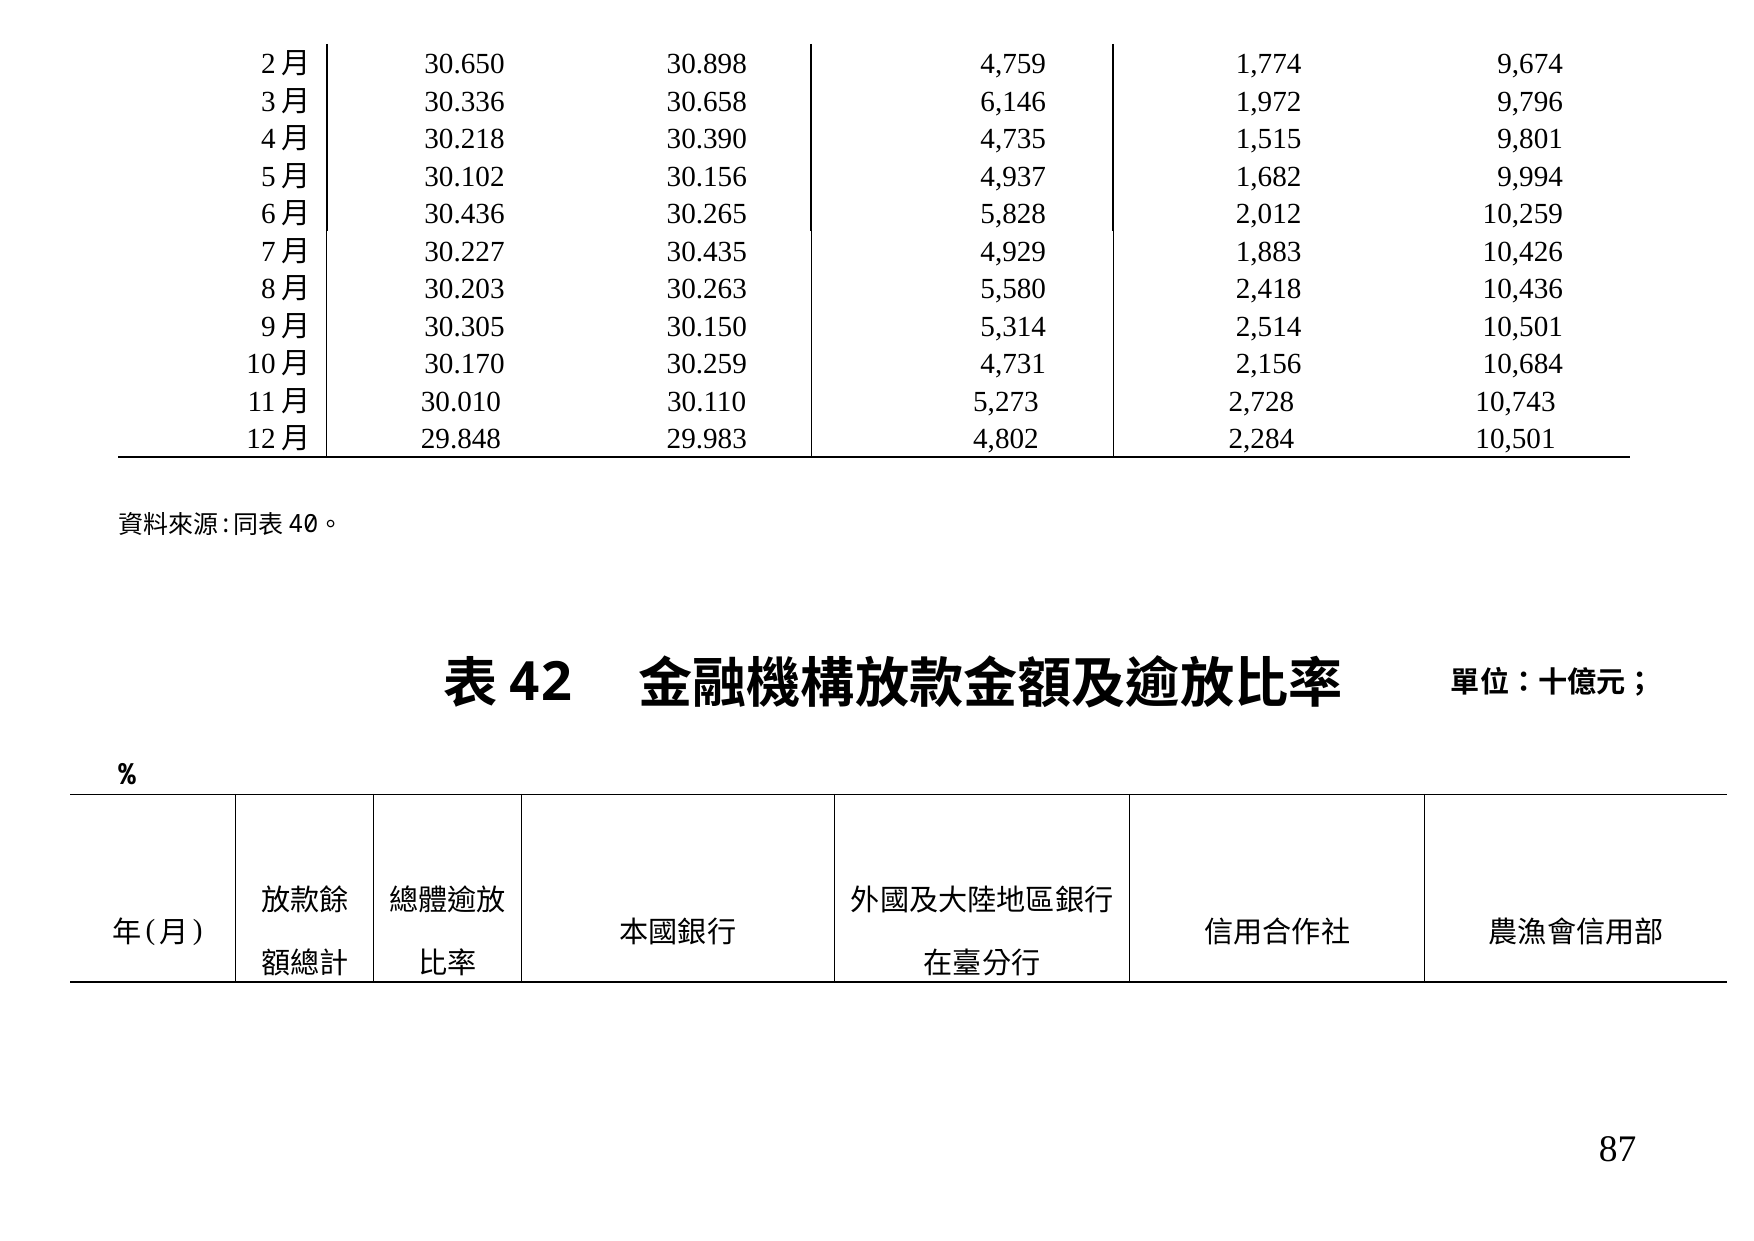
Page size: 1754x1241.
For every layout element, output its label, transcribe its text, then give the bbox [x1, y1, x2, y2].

table_cell 2月 [118, 44, 326, 81]
table_header 信用合作社 [1130, 795, 1424, 981]
table_cell 1,972 [1114, 81, 1368, 119]
table_cell 4月 [118, 119, 326, 156]
table_cell 2,156 [1114, 344, 1368, 381]
table_cell 1,682 [1114, 156, 1368, 194]
table_cell 30.336 [328, 81, 596, 119]
table_cell 30.150 [596, 306, 811, 344]
table_header 總體逾放比率 [374, 795, 521, 981]
table_cell 2,284 [1114, 419, 1368, 456]
subtitle 表42 金融機構放款金額及逾放比率 單位：十億元；% [118, 606, 1636, 794]
table_cell 30.156 [596, 156, 810, 194]
table_cell 30.110 [596, 381, 811, 419]
table_cell 30.658 [596, 81, 810, 119]
table_cell 30.010 [327, 381, 596, 419]
table_cell 30.390 [596, 119, 810, 156]
table_cell 29.983 [596, 419, 811, 456]
table_cell 9,994 [1369, 156, 1630, 194]
table_cell 9,801 [1369, 119, 1630, 156]
table_cell 30.436 [328, 194, 596, 231]
table_cell 6月 [118, 194, 326, 231]
table_cell 1,883 [1114, 231, 1368, 269]
table_cell 10,501 [1369, 419, 1630, 456]
table_cell 2,418 [1114, 269, 1368, 306]
table_cell 29.848 [327, 419, 596, 456]
table_cell 11月 [118, 381, 326, 419]
table_cell 30.218 [328, 119, 596, 156]
table_cell 3月 [118, 81, 326, 119]
table_cell 4,735 [812, 119, 1112, 156]
table_cell 30.170 [327, 344, 596, 381]
table_cell 12月 [118, 419, 326, 456]
table_cell 7月 [118, 231, 326, 269]
table_cell 30.102 [328, 156, 596, 194]
table_cell 5,580 [812, 269, 1113, 306]
table_cell 8月 [118, 269, 326, 306]
table_cell 10,259 [1369, 194, 1630, 231]
table_header 農漁會信用部 [1425, 795, 1727, 981]
table_cell 4,731 [812, 344, 1113, 381]
table_cell 5月 [118, 156, 326, 194]
table_cell 9,796 [1369, 81, 1630, 119]
table_cell 30.898 [596, 44, 810, 81]
table_cell 5,273 [812, 381, 1113, 419]
table_cell 10,501 [1369, 306, 1630, 344]
table_cell 6,146 [812, 81, 1112, 119]
table_cell 4,937 [812, 156, 1112, 194]
table_cell 30.227 [327, 231, 596, 269]
table_cell 2,514 [1114, 306, 1368, 344]
table_cell 30.435 [596, 231, 811, 269]
text 資料來源:同表40。 [118, 481, 1636, 544]
table_cell 1,774 [1114, 44, 1368, 81]
table_cell 1,515 [1114, 119, 1368, 156]
table_cell 30.305 [327, 306, 596, 344]
table_cell 30.259 [596, 344, 811, 381]
table_cell 9月 [118, 306, 326, 344]
table_cell 5,314 [812, 306, 1113, 344]
table_cell 5,828 [812, 194, 1112, 231]
table_cell 30.650 [328, 44, 596, 81]
table_cell 10月 [118, 344, 326, 381]
table_cell 10,743 [1369, 381, 1630, 419]
table_header 外國及大陸地區銀行在臺分行 [835, 795, 1129, 981]
table_cell 4,929 [812, 231, 1113, 269]
table_cell 30.203 [327, 269, 596, 306]
table_cell 10,426 [1369, 231, 1630, 269]
table_cell 10,684 [1369, 344, 1630, 381]
table_cell 9,674 [1369, 44, 1630, 81]
table_cell 2,728 [1114, 381, 1368, 419]
table_header 年(月) [70, 795, 235, 981]
table_cell 4,802 [812, 419, 1113, 456]
table_cell 10,436 [1369, 269, 1630, 306]
table_cell 2,012 [1114, 194, 1368, 231]
table_cell 30.263 [596, 269, 811, 306]
table_cell 30.265 [596, 194, 810, 231]
table_header 本國銀行 [522, 795, 834, 981]
table_header 放款餘額總計 [236, 795, 373, 981]
table_cell 4,759 [812, 44, 1112, 81]
